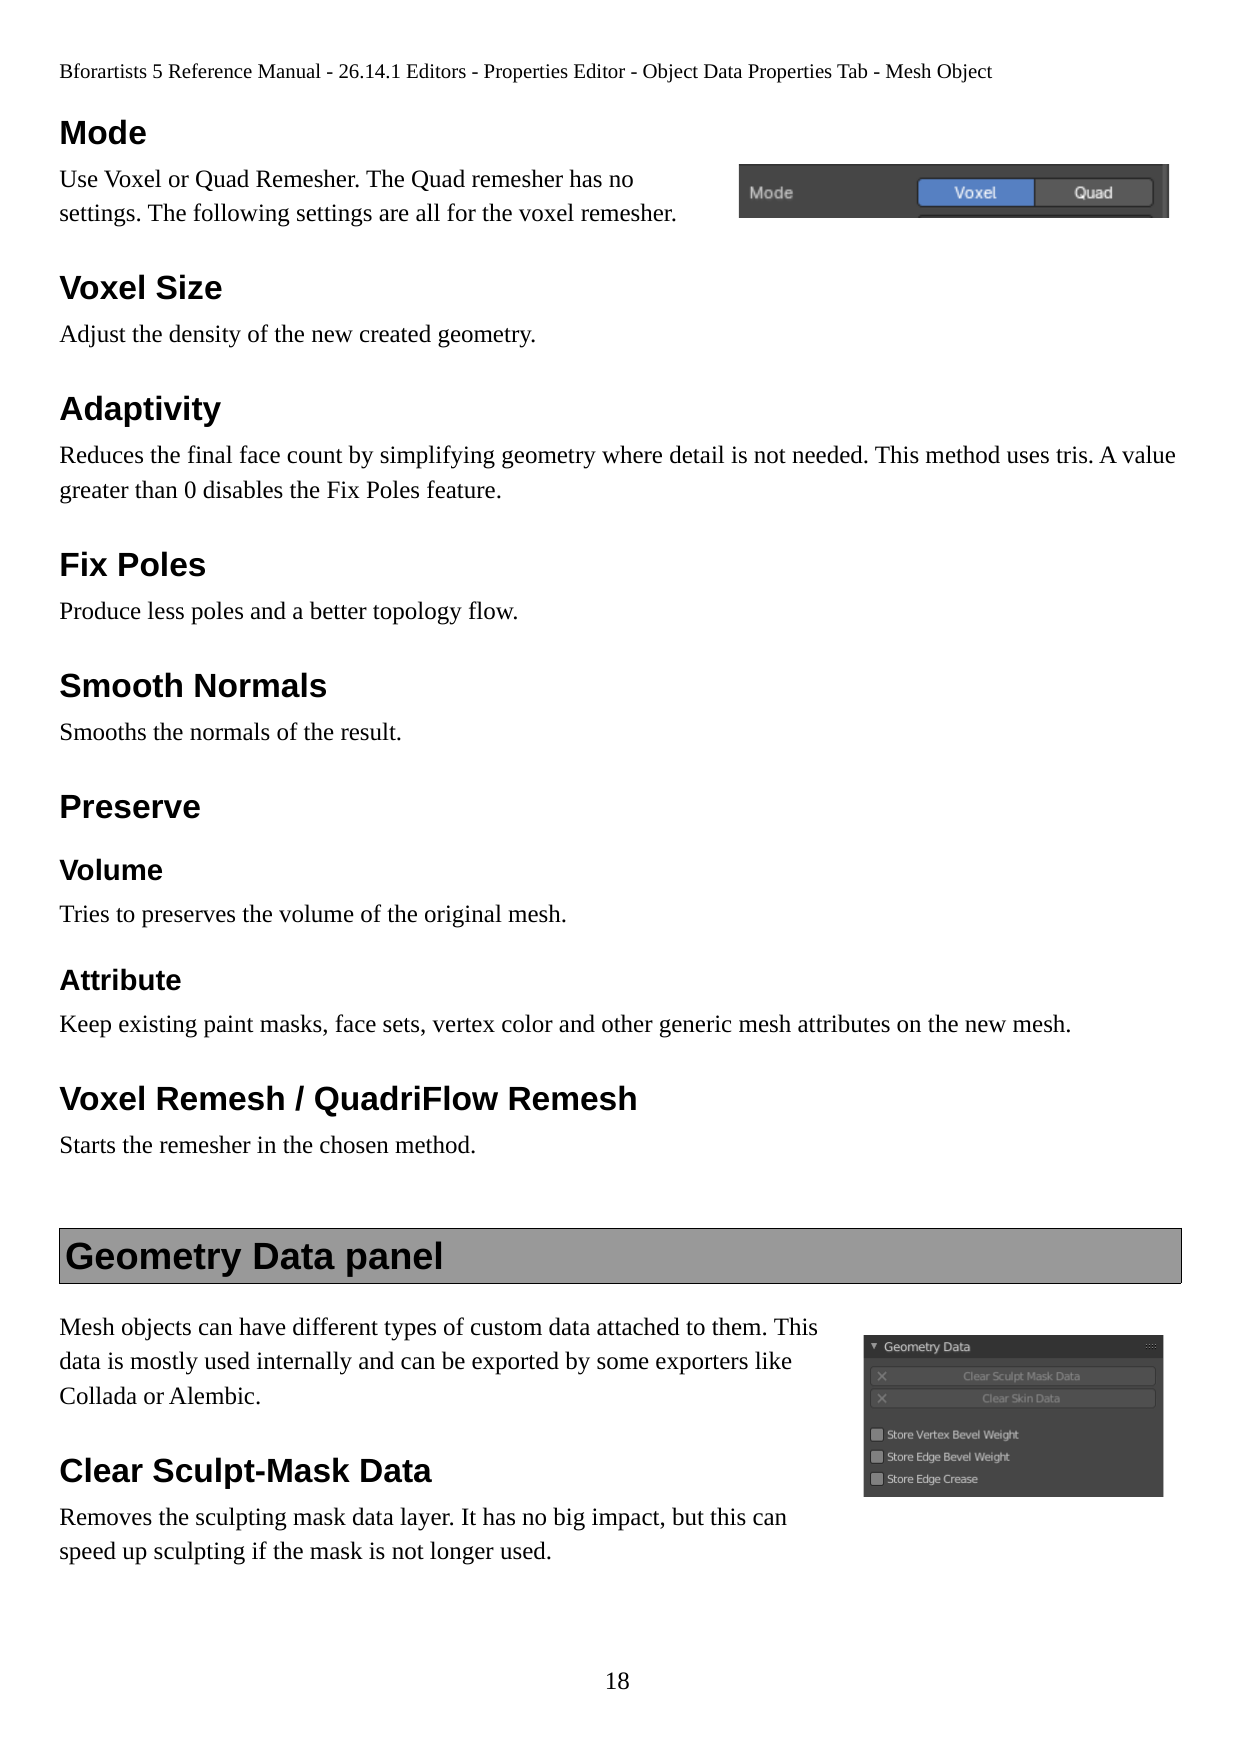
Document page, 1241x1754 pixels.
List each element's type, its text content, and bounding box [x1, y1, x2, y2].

subtitle Fix Poles [59, 545, 1181, 583]
text Removes the sculpting mask data layer. It has no big impact, but this can speed up sculpting if the mask is not longer used. [59, 1502, 1181, 1565]
subtitle Attribute [59, 962, 1181, 996]
subtitle Mode [59, 113, 1181, 151]
table_header Geometry Data panel [60, 1229, 1181, 1283]
subtitle Voxel Remesh / QuadriFlow Remesh [59, 1078, 1181, 1117]
text Keep existing paint masks, face sets, vertex color and other generic mesh attributes on the new mesh. [59, 1009, 1181, 1037]
text Adjust the density of the new created geometry. [59, 319, 1181, 348]
text Mesh objects can have different types of custom data attached to them. This data is mostly used internally and can be exported by some exporters like Collada or Alembic. [59, 1312, 1181, 1409]
subtitle Adaptivity [59, 389, 1181, 428]
subtitle Smooth Normals [59, 666, 1181, 704]
subtitle Voxel Size [59, 268, 1181, 307]
subtitle Clear Sculpt-Mask Data [59, 1451, 863, 1489]
picture [863, 1335, 1164, 1497]
text Reduces the final face count by simplifying geometry where detail is not needed. This method uses tris. A value greater than 0 disables the Fix Poles feature. [59, 440, 1181, 503]
text Starts the remesher in the chosen method. [59, 1130, 1181, 1158]
text Use Voxel or Quad Remesher. The Quad remesher has no settings. The following settings are all for the voxel remesher. [59, 164, 1181, 227]
text Produce less poles and a better topology flow. [59, 596, 1181, 624]
subtitle [1164, 1451, 1181, 1489]
text Smooths the normals of the result. [59, 717, 1181, 746]
subtitle Volume [59, 852, 1181, 886]
subtitle Preserve [59, 787, 1181, 825]
picture [738, 164, 1170, 218]
text Tries to preserves the volume of the original mesh. [59, 899, 1181, 927]
